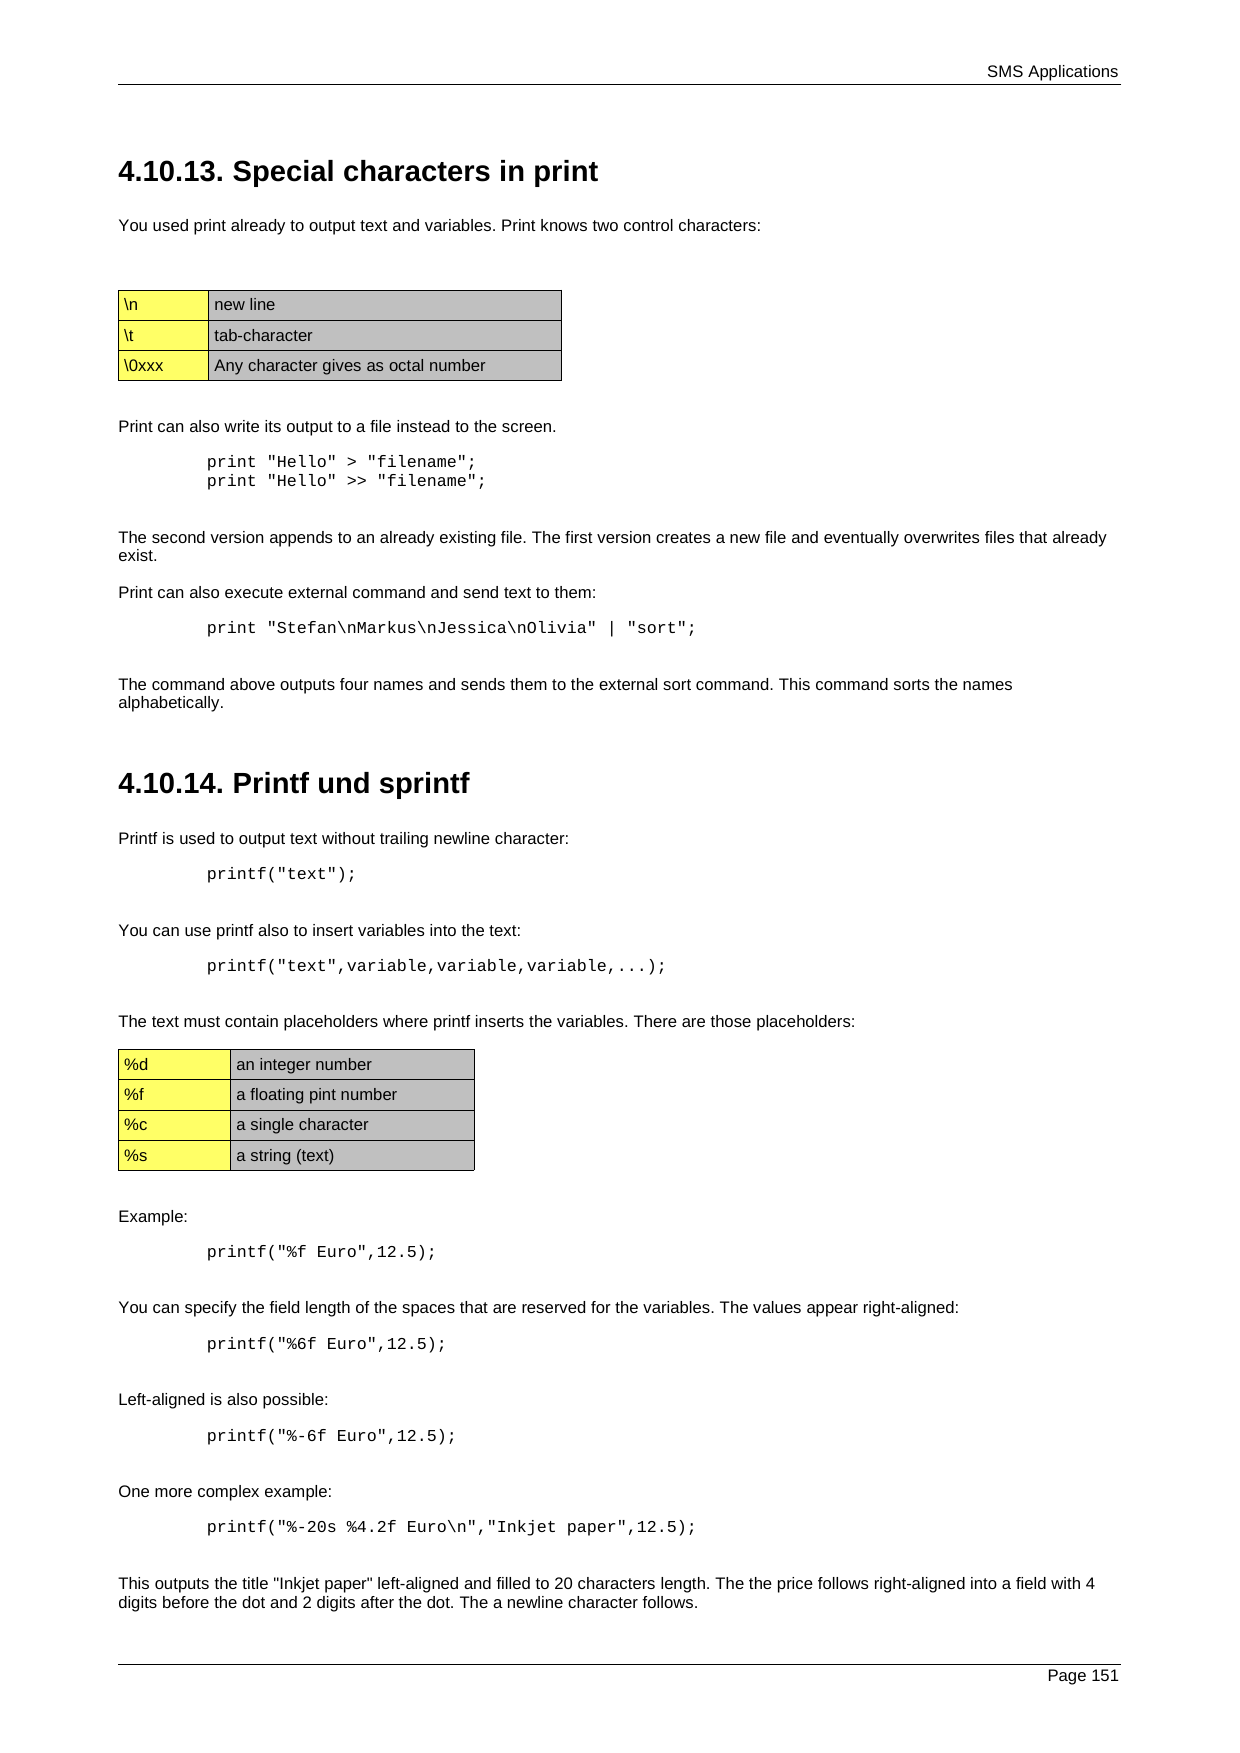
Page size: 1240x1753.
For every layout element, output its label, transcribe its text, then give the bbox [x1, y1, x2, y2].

table_cell \t [119, 321, 208, 350]
table_cell \0xxx [119, 351, 208, 380]
text The text must contain placeholders where printf inserts the variables. There are those placeholders: [118, 1013, 1121, 1031]
table_header an integer number [231, 1050, 474, 1079]
text You used print already to output text and variables. Print knows two control characters: [118, 217, 1121, 235]
text One more complex example: [118, 1482, 1121, 1501]
text printf("text",variable,variable,variable,...); [207, 957, 1121, 976]
table_cell %c [119, 1111, 230, 1140]
subtitle Printf und sprintf [118, 767, 1121, 799]
subtitle Special characters in print [118, 154, 1121, 187]
text print "Stefan\nMarkus\nJessica\nOlivia" | "sort"; [207, 619, 1121, 638]
text printf("%-20s %4.2f Euro\n","Inkjet paper",12.5); [207, 1519, 1121, 1538]
table_header new line [209, 291, 561, 320]
text print "Hello" >> "filename"; [207, 472, 1121, 491]
table_cell Any character gives as octal number [209, 351, 561, 380]
text printf("%f Euro",12.5); [207, 1243, 1121, 1262]
table_cell tab-character [209, 321, 561, 350]
table_header \n [119, 291, 208, 320]
text printf("%-6f Euro",12.5); [207, 1427, 1121, 1446]
text Printf is used to output text without trailing newline character: [118, 829, 1121, 848]
text Example: [118, 1207, 1121, 1226]
text Left-aligned is also possible: [118, 1391, 1121, 1409]
text print "Hello" > "filename"; [207, 453, 1121, 472]
table_cell a string (text) [231, 1141, 474, 1170]
table_cell %s [119, 1141, 230, 1170]
table_cell a single character [231, 1111, 474, 1140]
table_cell a floating pint number [231, 1080, 474, 1110]
text The second version appends to an already existing file. The first version creates a new file and eventually overwrites files that already exist. [118, 528, 1121, 565]
text You can use printf also to insert variables into the text: [118, 921, 1121, 939]
text Print can also execute external command and send text to them: [118, 583, 1121, 602]
text You can specify the field length of the spaces that are reserved for the variables. The values appear right-aligned: [118, 1299, 1121, 1317]
text The command above outputs four names and sends them to the external sort command. This command sorts the names alphabetically. [118, 675, 1121, 712]
text This outputs the title "Inkjet paper" left-aligned and filled to 20 characters length. The the price follows right-aligned into a field with 4 digits before the dot and 2 digits after the dot. The a newline character follows. [118, 1574, 1121, 1612]
text printf("%6f Euro",12.5); [207, 1335, 1121, 1354]
text printf("text"); [207, 865, 1121, 884]
text Print can also write its output to a file instead to the screen. [118, 417, 1121, 436]
table_header %d [119, 1050, 230, 1079]
table_cell %f [119, 1080, 230, 1110]
